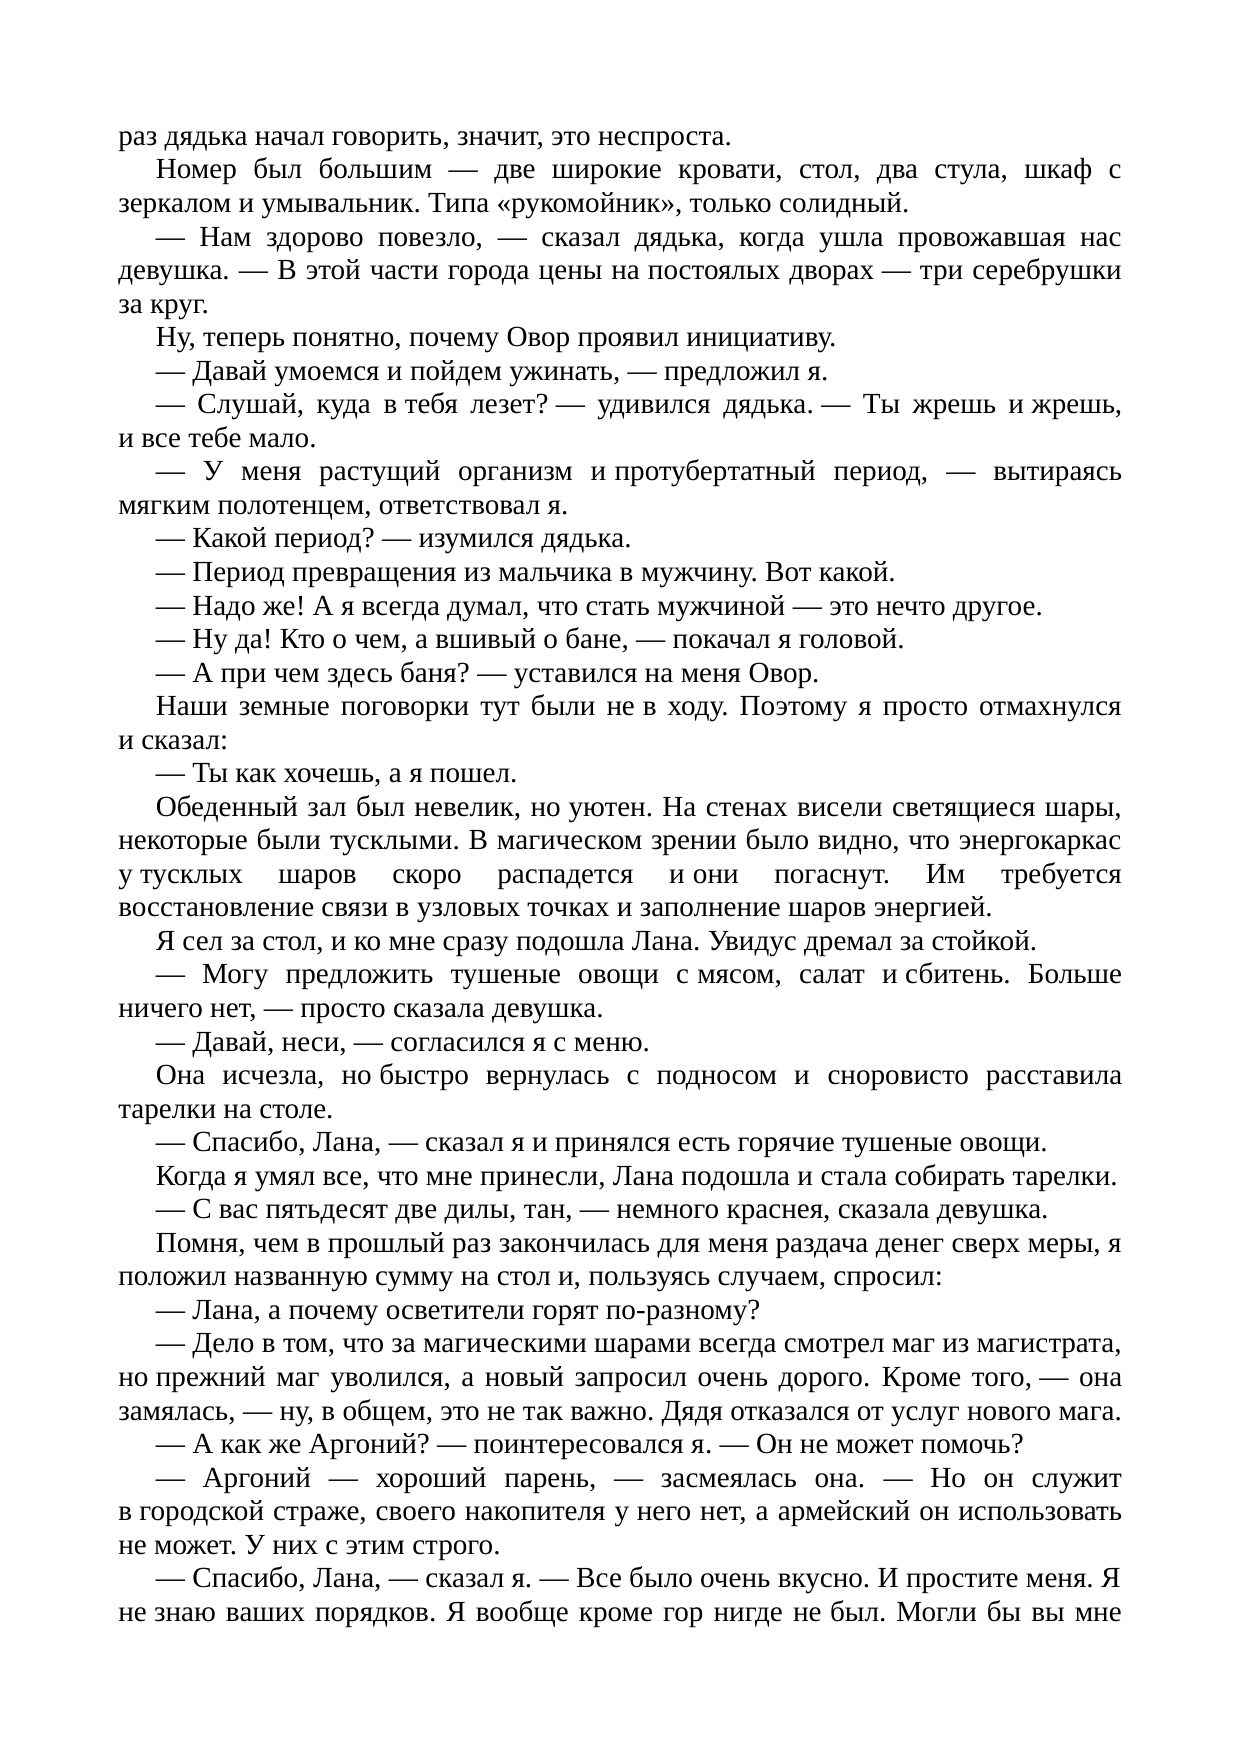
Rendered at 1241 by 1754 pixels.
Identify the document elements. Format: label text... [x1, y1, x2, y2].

text — Спасибо, Лана, — сказал я. — Все было очень вкусно. И простите меня. Я не знаю ваших порядков. Я вообще кроме гор нигде не был. Могли бы вы мне [118, 1560, 1122, 1627]
text Она исчезла, но быстро вернулась с подносом и сноровисто расставила тарелки на столе. [118, 1057, 1122, 1124]
text раз дядька начал говорить, значит, это неспроста. [118, 118, 1122, 152]
text Наши земные поговорки тут были не в ходу. Поэтому я просто отмахнулся и сказал: [118, 688, 1122, 755]
text Помня, чем в прошлый раз закончилась для меня раздача денег сверх меры, я положил названную сумму на стол и, пользуясь случаем, спросил: [118, 1225, 1122, 1292]
text — Нам здорово повезло, — сказал дядька, когда ушла провожавшая нас девушка. — В этой части города цены на постоялых дворах — три серебрушки за круг. [118, 219, 1122, 319]
text — Аргоний — хороший парень, — засмеялась она. — Но он служит в городской страже, своего накопителя у него нет, а армейский он использовать не может. У них с этим строго. [118, 1460, 1122, 1560]
text — Спасибо, Лана, — сказал я и принялся есть горячие тушеные овощи. [118, 1124, 1122, 1158]
text Когда я умял все, что мне принесли, Лана подошла и стала собирать тарелки. [118, 1158, 1122, 1191]
text — Лана, а почему осветители горят по-разному? [118, 1292, 1122, 1326]
text — Давай, неси, — согласился я с меню. [118, 1024, 1122, 1057]
text — А при чем здесь баня? — уставился на меня Овор. [118, 655, 1122, 688]
text — Какой период? — изумился дядька. [118, 521, 1122, 554]
text Ну, теперь понятно, почему Овор проявил инициативу. [118, 319, 1122, 353]
text — Давай умоемся и пойдем ужинать, — предложил я. [118, 353, 1122, 386]
text — У меня растущий организм и протубертатный период, — вытираясь мягким полотенцем, ответствовал я. [118, 453, 1122, 521]
text Номер был большим — две широкие кровати, стол, два стула, шкаф с зеркалом и умывальник. Типа «рукомойник», только солидный. [118, 152, 1122, 219]
text — Ты как хочешь, а я пошел. [118, 755, 1122, 789]
text — Дело в том, что за магическими шарами всегда смотрел маг из магистрата, но прежний маг уволился, а новый запросил очень дорого. Кроме того, — она замялась, — ну, в общем, это не так важно. Дядя отказался от услуг нового мага. [118, 1326, 1122, 1426]
text — С вас пятьдесят две дилы, тан, — немного краснея, сказала девушка. [118, 1191, 1122, 1225]
text — Слушай, куда в тебя лезет? — удивился дядька. — Ты жрешь и жрешь, и все тебе мало. [118, 386, 1122, 453]
text Обеденный зал был невелик, но уютен. На стенах висели светящиеся шары, некоторые были тусклыми. В магическом зрении было видно, что энергокаркас у тусклых шаров скоро распадется и они погаснут. Им требуется восстановление связи в узловых точках и заполнение шаров энергией. [118, 789, 1122, 923]
text — Период превращения из мальчика в мужчину. Вот какой. [118, 554, 1122, 588]
text — Могу предложить тушеные овощи с мясом, салат и сбитень. Больше ничего нет, — просто сказала девушка. [118, 957, 1122, 1024]
text — А как же Аргоний? — поинтересовался я. — Он не может помочь? [118, 1426, 1122, 1460]
text Я сел за стол, и ко мне сразу подошла Лана. Увидус дремал за стойкой. [118, 923, 1122, 957]
text — Ну да! Кто о чем, а вшивый о бане, — покачал я головой. [118, 621, 1122, 655]
text — Надо же! А я всегда думал, что стать мужчиной — это нечто другое. [118, 588, 1122, 621]
